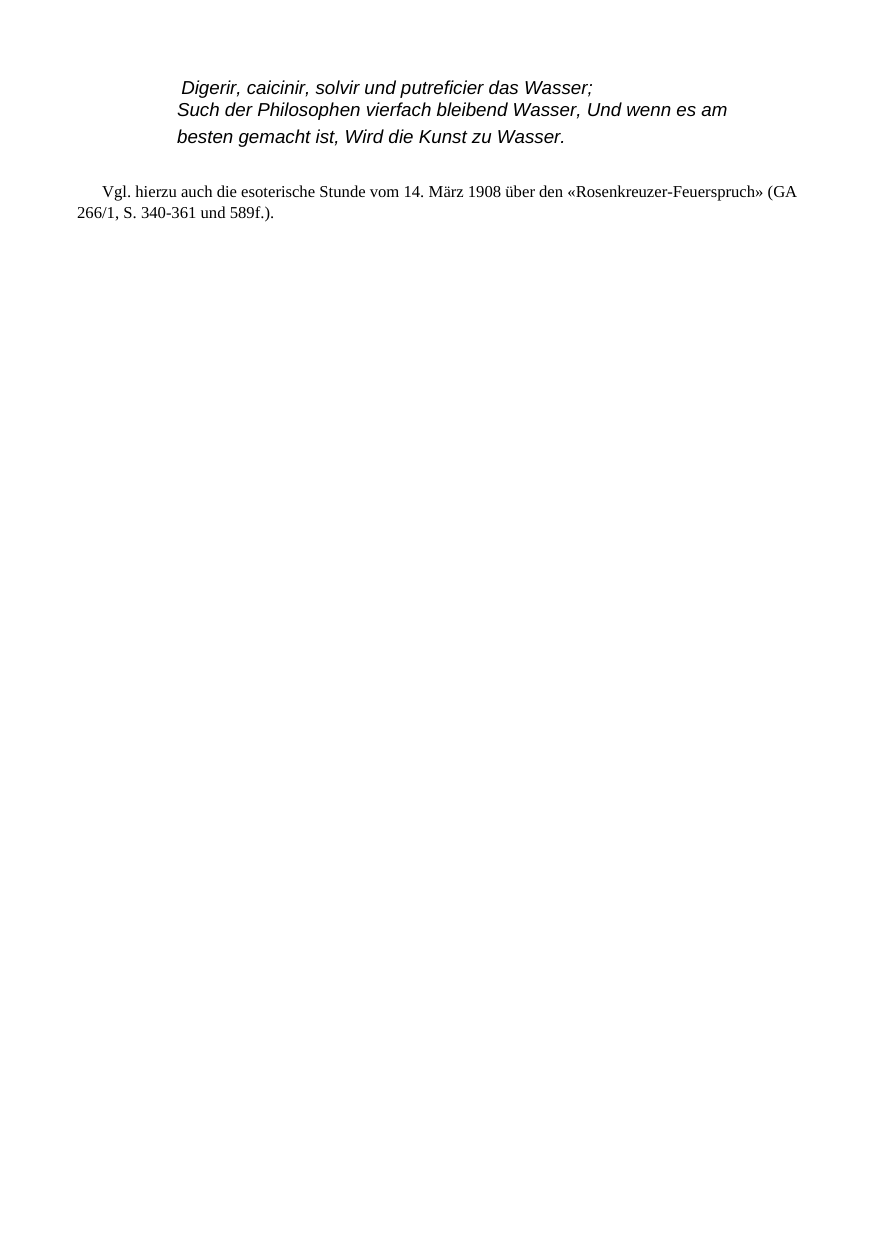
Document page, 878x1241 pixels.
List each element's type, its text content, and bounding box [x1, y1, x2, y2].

text Vgl. hierzu auch die esoterische Stunde vom 14. März 1908 über den «Rosenkreuzer-Feuerspruch» (GA 266/1, S. 340-361 und 589f.). [77, 181, 800, 222]
text Such der Philosophen vierfach bleibend Wasser, Und wenn es am besten gemacht ist, Wird die Kunst zu Wasser. [177, 98, 759, 148]
text Digerir, caicinir, solvir und putreficier das Wasser; [181, 77, 800, 98]
